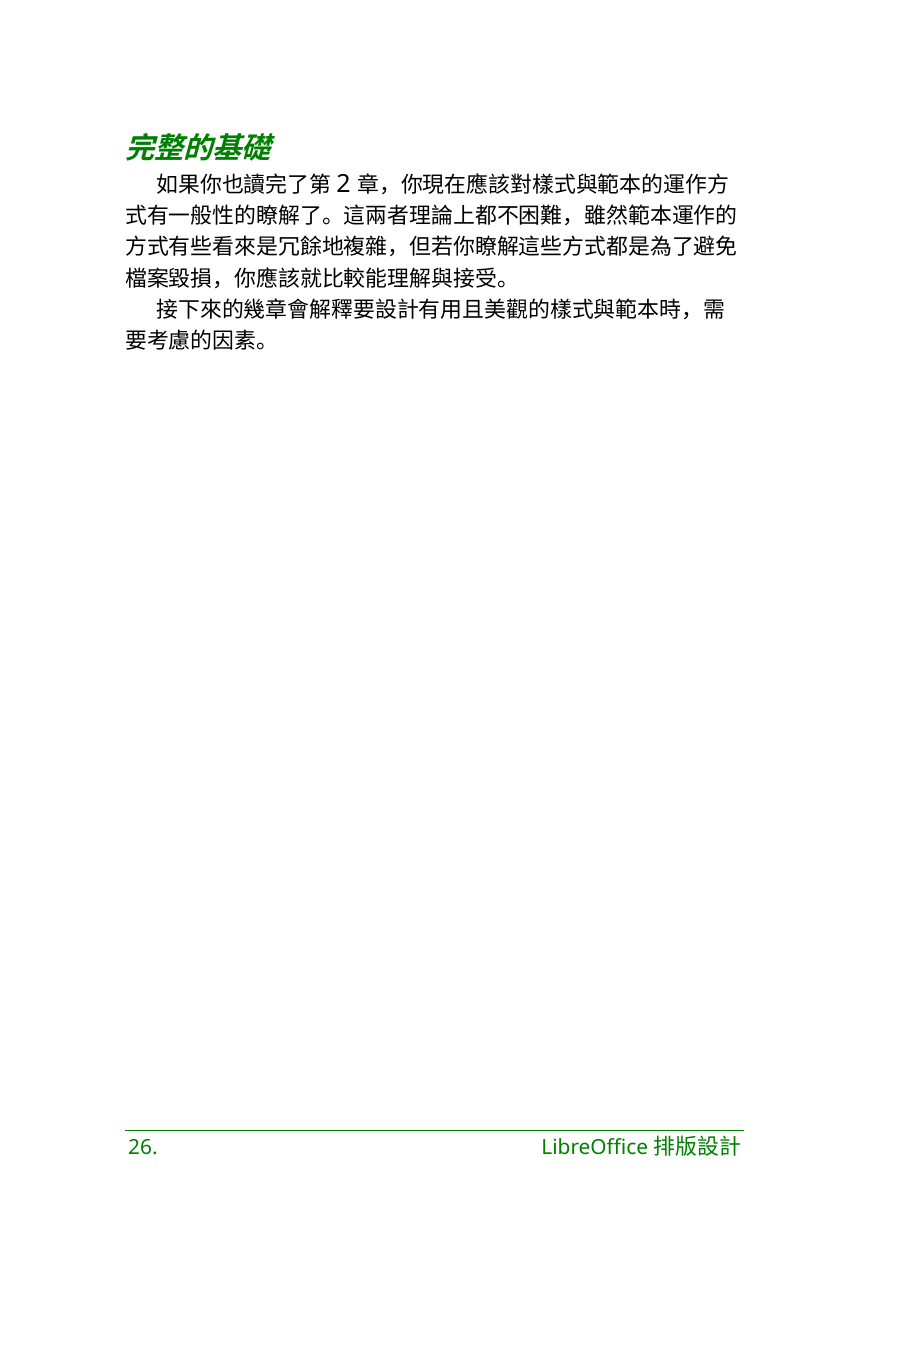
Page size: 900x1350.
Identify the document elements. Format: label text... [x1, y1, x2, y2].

subtitle 完整的基礎 [125, 125, 744, 167]
text 接下來的幾章會解釋要設計有用且美觀的樣式與範本時，需要考慮的因素。 [125, 292, 744, 355]
text 如果你也讀完了第 2 章，你現在應該對樣式與範本的運作方式有一般性的瞭解了。這兩者理論上都不困難，雖然範本運作的方式有些看來是冗餘地複雜，但若你瞭解這些方式都是為了避免檔案毀損，你應該就比較能理解與接受。 [125, 167, 744, 292]
